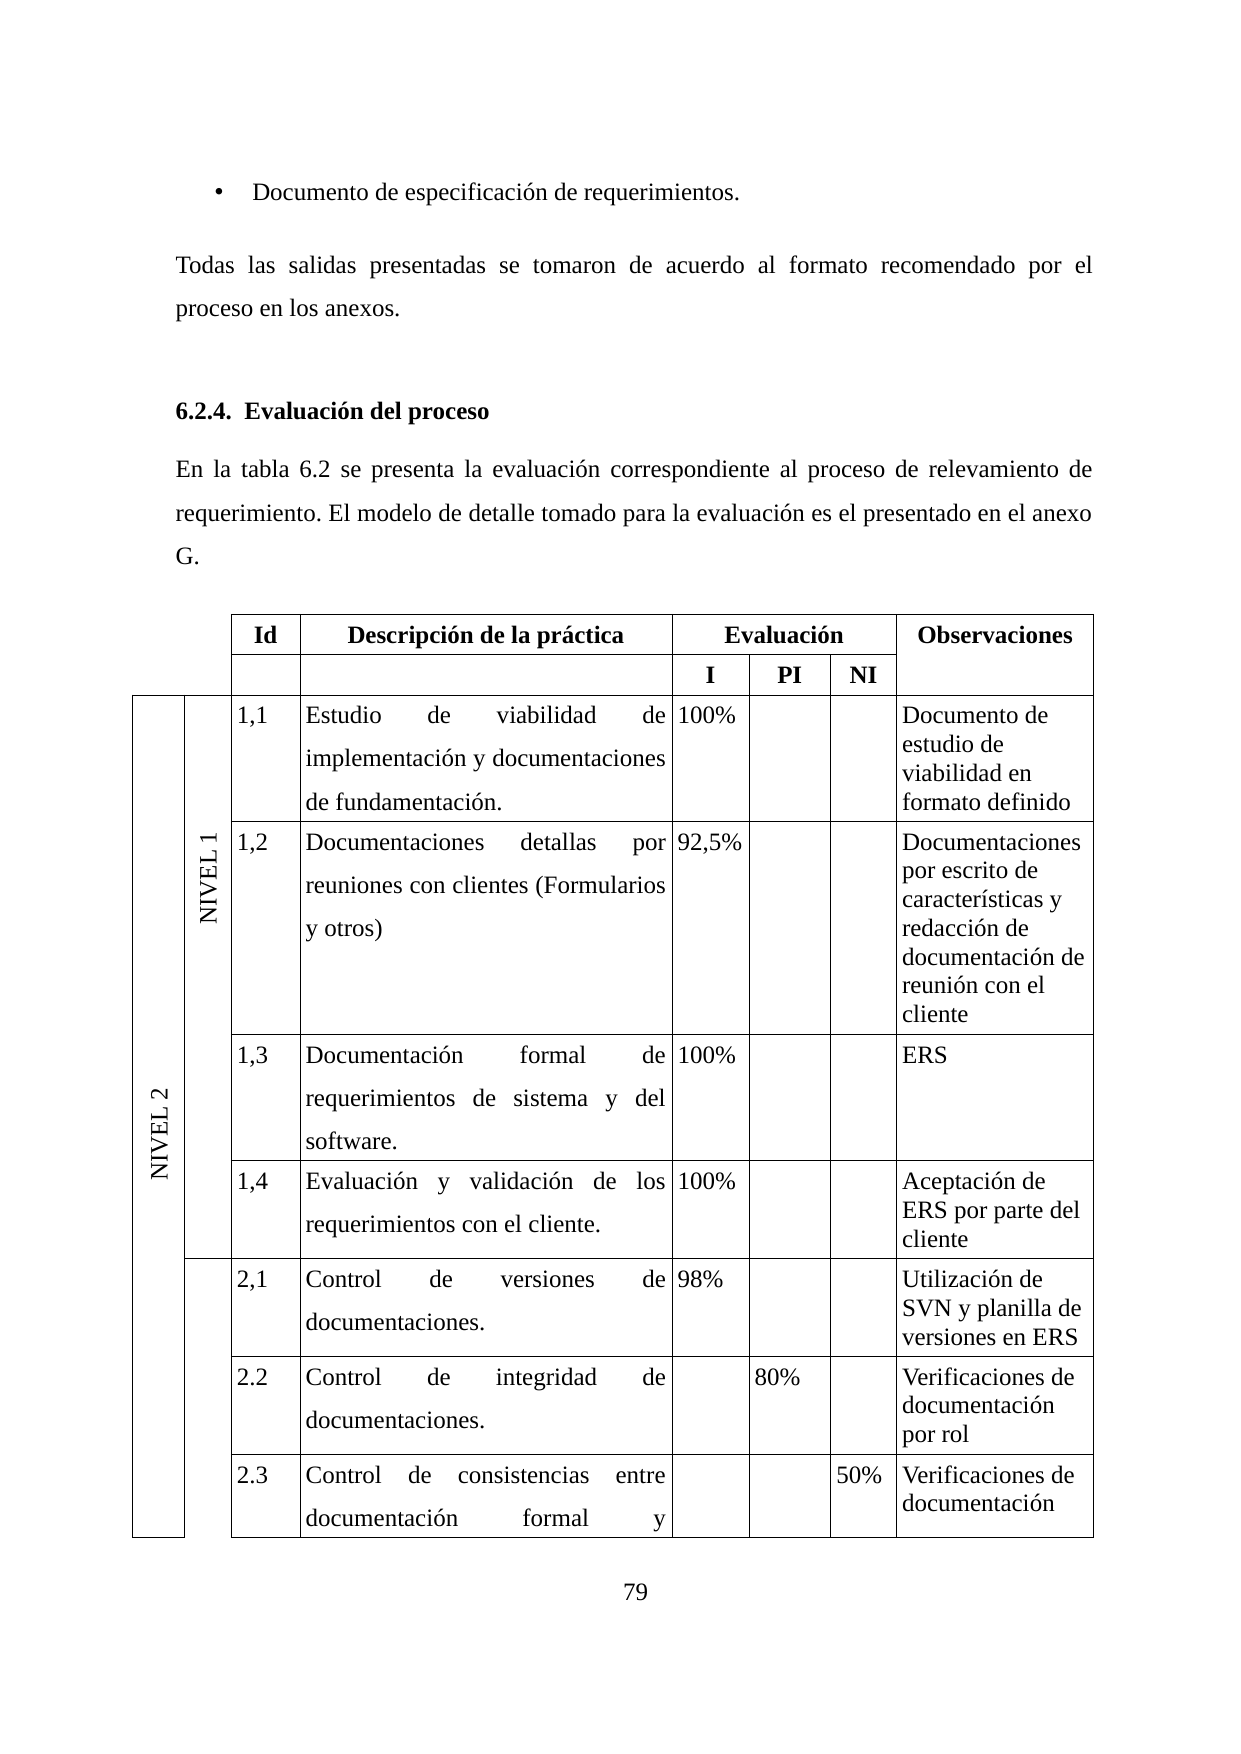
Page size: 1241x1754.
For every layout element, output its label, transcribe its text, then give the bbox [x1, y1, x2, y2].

list 6.2.4. Evaluación del proceso [175, 396, 1093, 425]
list En la tabla 6.2 se presenta la evaluación correspondiente al proceso de relevamiento de requerimiento. El modelo de detalle tomado para la evaluación es el presentado en el anexo G. [175, 454, 1093, 569]
table_cell Control de integridad de documentaciones. [301, 1357, 672, 1454]
list Todas las salidas presentadas se tomaron de acuerdo al formato recomendado por el proceso en los anexos. [175, 250, 1093, 322]
table_header Id [232, 615, 300, 654]
table_cell NIVEL 2 [133, 696, 184, 1537]
table_cell [831, 1357, 896, 1454]
table_cell [750, 1161, 830, 1258]
table_cell [750, 696, 830, 821]
table_cell [750, 1455, 830, 1537]
table_cell [750, 822, 830, 1034]
table_cell [831, 1161, 896, 1258]
table_cell NI [831, 655, 896, 694]
table_cell [831, 696, 896, 821]
table_cell [673, 1455, 749, 1537]
table_cell 1,2 [232, 822, 300, 1034]
table_cell [750, 1035, 830, 1160]
list Documento de especificación de requerimientos. [214, 177, 1093, 206]
table_cell 1,3 [232, 1035, 300, 1160]
table_cell [133, 654, 184, 694]
table_header [184, 614, 231, 654]
table_cell Aceptación de ERS por parte del cliente [897, 1161, 1093, 1258]
table_cell Documentación formal de requerimientos de sistema y del software. [301, 1035, 672, 1160]
table_cell [232, 655, 300, 694]
table_cell I [673, 655, 749, 694]
table_cell 100% [673, 1035, 749, 1160]
table_cell PI [750, 655, 830, 694]
table_cell Utilización de SVN y planilla de versiones en ERS [897, 1259, 1093, 1356]
table_cell [750, 1259, 830, 1356]
table_cell Verificaciones de documentación [897, 1455, 1093, 1537]
table_header Descripción de la práctica [301, 615, 672, 654]
table_cell Verificaciones de documentación por rol [897, 1357, 1093, 1454]
table_cell [831, 822, 896, 1034]
table_cell Documentaciones detallas por reuniones con clientes (Formularios y otros) [301, 822, 672, 1034]
table_header [133, 614, 184, 654]
table_header Evaluación [673, 615, 896, 654]
table_cell 2.2 [232, 1357, 300, 1454]
table_cell 1,4 [232, 1161, 300, 1258]
table_cell 98% [673, 1259, 749, 1356]
table_cell [185, 1259, 231, 1537]
table_cell 2,1 [232, 1259, 300, 1356]
table_cell ERS [897, 1035, 1093, 1160]
table_cell 100% [673, 1161, 749, 1258]
table_cell Documento de estudio de viabilidad en formato definido [897, 696, 1093, 821]
table_cell [831, 1259, 896, 1356]
table_cell 1,1 [232, 696, 300, 821]
table_cell Estudio de viabilidad de implementación y documentaciones de fundamentación. [301, 696, 672, 821]
table_cell 2.3 [232, 1455, 300, 1537]
table_cell 100% [673, 696, 749, 821]
table_cell 80% [750, 1357, 830, 1454]
table_cell Control de consistencias entre documentación formal y [301, 1455, 672, 1537]
table_cell NIVEL 1 [185, 696, 231, 1258]
table_cell Evaluación y validación de los requerimientos con el cliente. [301, 1161, 672, 1258]
table_cell [184, 654, 231, 694]
table_cell [673, 1357, 749, 1454]
table_cell Control de versiones de documentaciones. [301, 1259, 672, 1356]
table_cell 92,5% [673, 822, 749, 1034]
table_cell 50% [831, 1455, 896, 1537]
table_cell Documentaciones por escrito de características y redacción de documentación de reunión con el cliente [897, 822, 1093, 1034]
table_header Observaciones [897, 615, 1093, 694]
table_cell [301, 655, 672, 694]
table_cell [831, 1035, 896, 1160]
